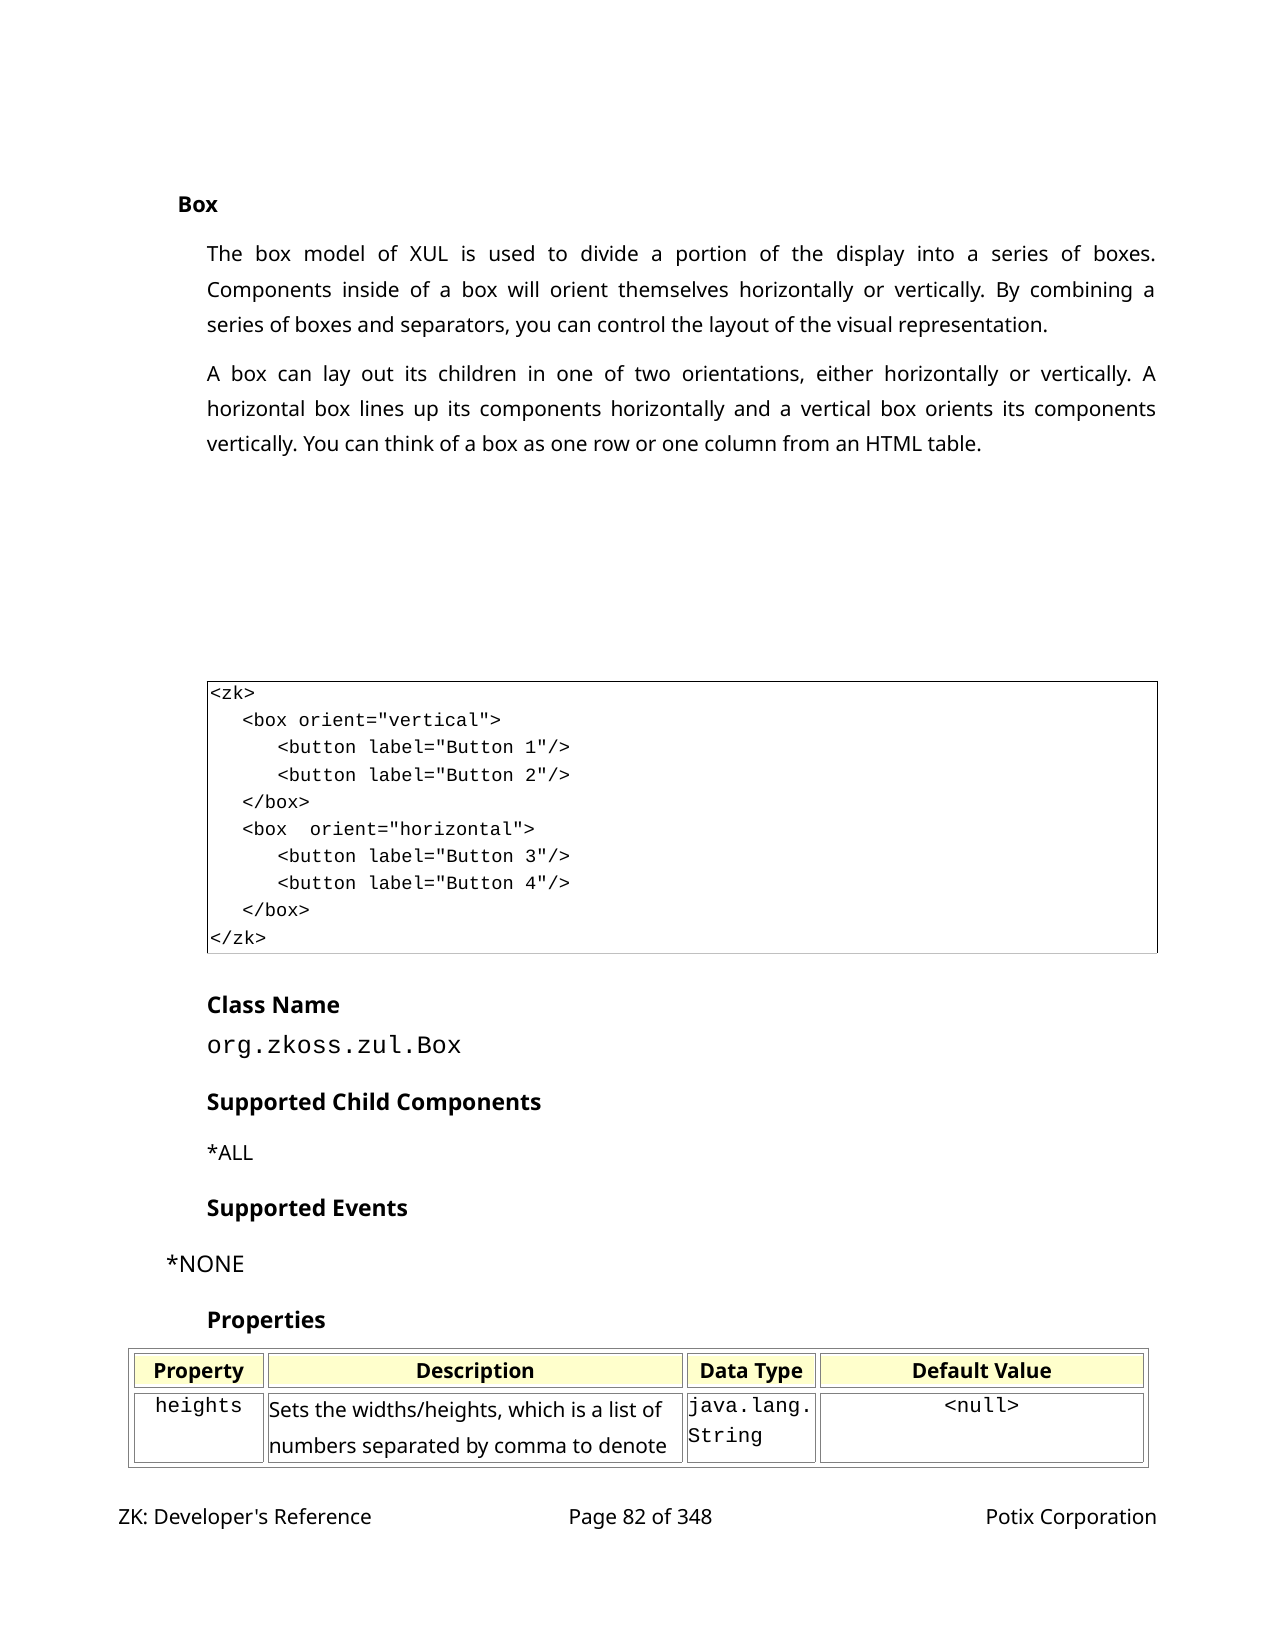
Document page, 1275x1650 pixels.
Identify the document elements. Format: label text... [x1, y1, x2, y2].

text </box> [208, 789, 1157, 814]
subtitle Class Name [207, 989, 1157, 1021]
table_cell Sets the widths/heights, which is a list of numbers separated by comma to denote [266, 1387, 685, 1462]
text The box model of XUL is used to divide a portion of the display into a series of boxes. Components inside of a box will orient themselves horizontally or vertically. By combining a series of boxes and separators, you can control the layout of the visual representation. [207, 239, 1157, 338]
text </box> [208, 898, 1157, 923]
table_header Default Value [818, 1349, 1146, 1387]
subtitle Supported Child Components [207, 1086, 1157, 1118]
subtitle Box [177, 189, 1157, 219]
table_cell heights [131, 1387, 266, 1462]
text *NONE [118, 1248, 1157, 1279]
table_header Description [266, 1349, 685, 1387]
text </zk> [208, 926, 1157, 953]
text <button label="Button 3"/> [208, 844, 1157, 868]
text org.zkoss.zul.Box [207, 1033, 1157, 1061]
table_cell <null> [818, 1387, 1146, 1462]
table_header Property [131, 1349, 266, 1387]
table_cell java.lang.String [685, 1387, 817, 1462]
text <button label="Button 4"/> [208, 871, 1157, 895]
text <box orient="vertical"> [208, 708, 1157, 732]
text *ALL [207, 1138, 1157, 1166]
subtitle Properties [207, 1304, 1157, 1335]
text <button label="Button 1"/> [208, 735, 1157, 759]
text <box orient="horizontal"> [208, 817, 1157, 841]
text <zk> [208, 682, 1157, 705]
table_header Data Type [685, 1349, 817, 1387]
text A box can lay out its children in one of two orientations, either horizontally or vertically. A horizontal box lines up its components horizontally and a vertical box orients its components vertically. You can think of a box as one row or one column from an HTML table. [207, 359, 1157, 457]
subtitle Supported Events [207, 1191, 1157, 1223]
text <button label="Button 2"/> [208, 762, 1157, 787]
